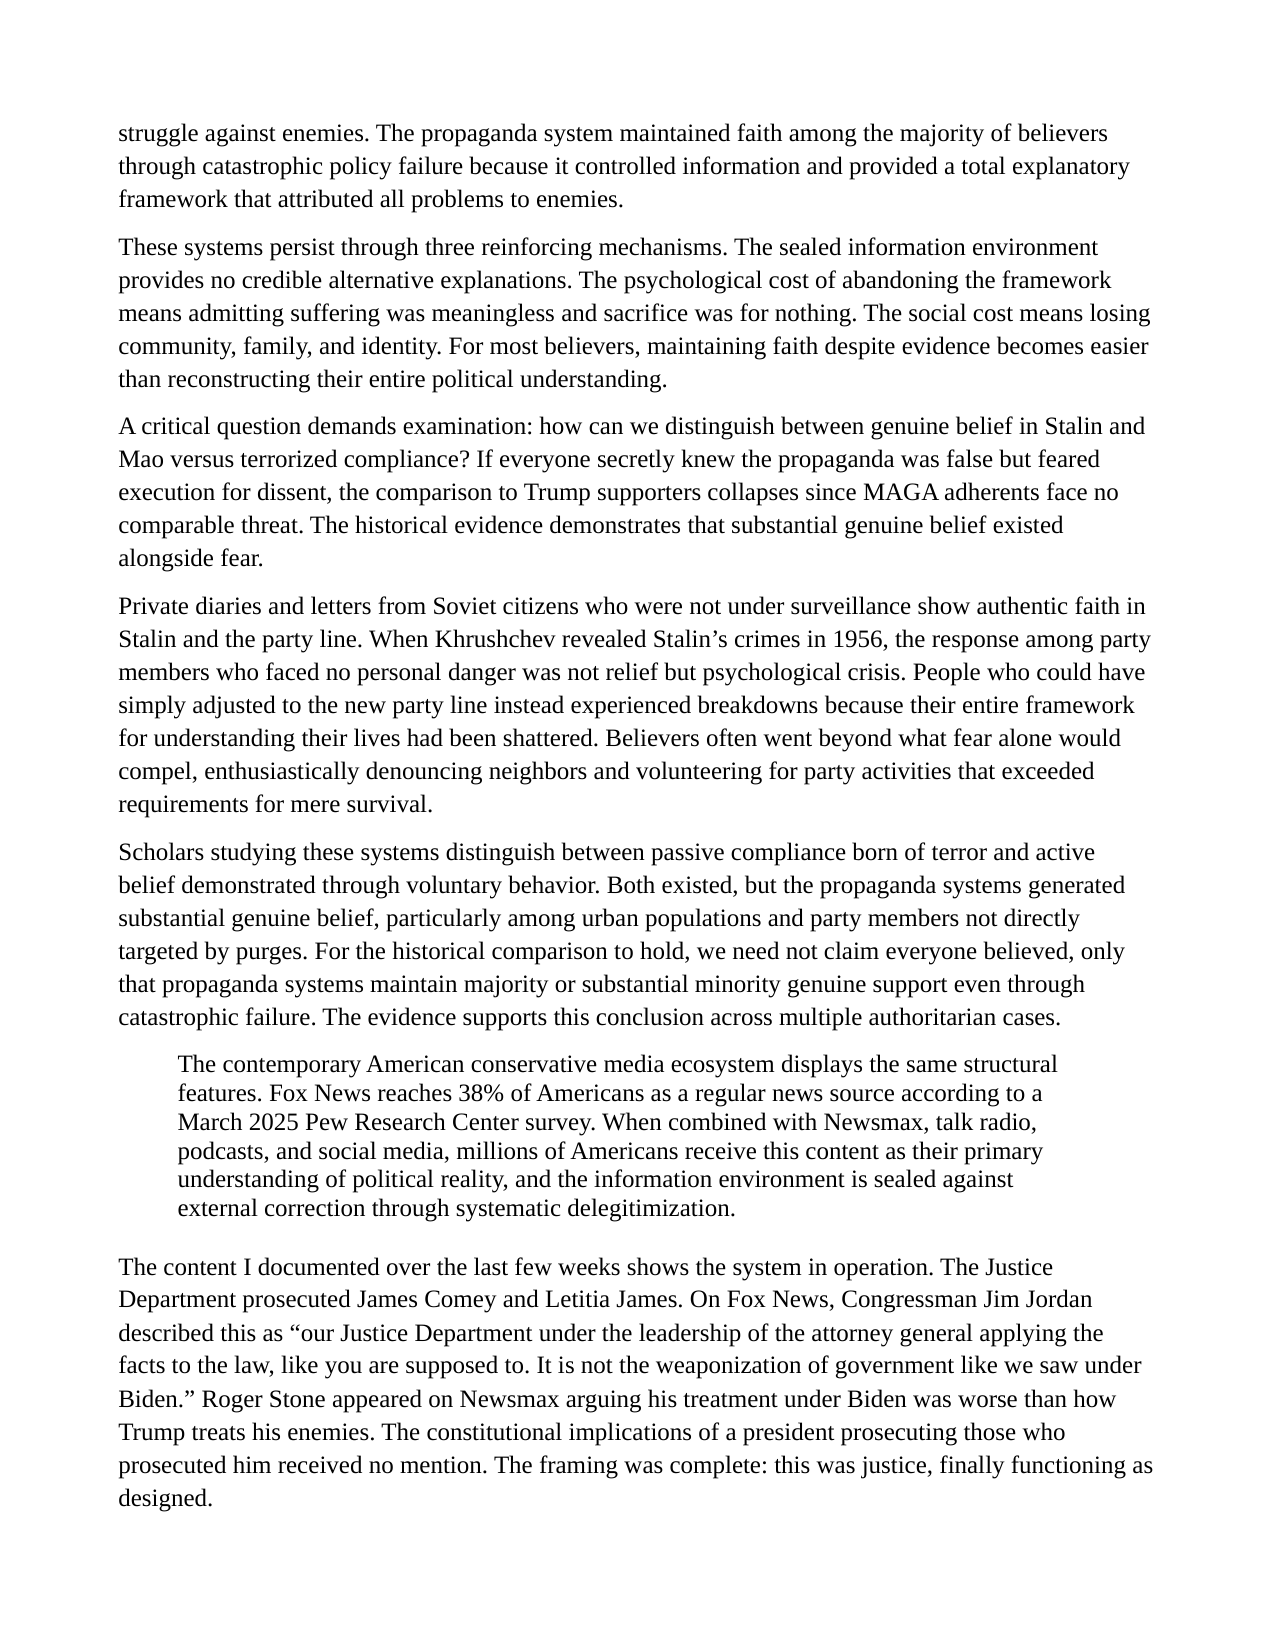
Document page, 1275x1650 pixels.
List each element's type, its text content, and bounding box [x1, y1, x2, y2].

text Private diaries and letters from Soviet citizens who were not under surveillance show authentic faith in Stalin and the party line. When Khrushchev revealed Stalin’s crimes in 1956, the response among party members who faced no personal danger was not relief but psychological crisis. People who could have simply adjusted to the new party line instead experienced breakdowns because their entire framework for understanding their lives had been shattered. Believers often went beyond what fear alone would compel, enthusiastically denouncing neighbors and volunteering for party activities that exceeded requirements for mere survival. [118, 591, 1157, 818]
text The contemporary American conservative media ecosystem displays the same structural features. Fox News reaches 38% of Americans as a regular news source according to a March 2025 Pew Research Center survey. When combined with Newsmax, talk radio, podcasts, and social media, millions of Americans receive this content as their primary understanding of political reality, and the information environment is sealed against external correction through systematic delegitimization. [177, 1049, 1098, 1222]
text Scholars studying these systems distinguish between passive compliance born of terror and active belief demonstrated through voluntary behavior. Both existed, but the propaganda systems generated substantial genuine belief, particularly among urban populations and party members not directly targeted by purges. For the historical comparison to hold, we need not claim everyone believed, only that propaganda systems maintain majority or substantial minority genuine support even through catastrophic failure. The evidence supports this conclusion across multiple authoritarian cases. [118, 837, 1157, 1031]
text These systems persist through three reinforcing mechanisms. The sealed information environment provides no credible alternative explanations. The psychological cost of abandoning the framework means admitting suffering was meaningless and sacrifice was for nothing. The social cost means losing community, family, and identity. For most believers, maintaining faith despite evidence becomes easier than reconstructing their entire political understanding. [118, 232, 1157, 393]
text A critical question demands examination: how can we distinguish between genuine belief in Stalin and Mao versus terrorized compliance? If everyone secretly knew the propaganda was false but feared execution for dissent, the comparison to Trump supporters collapses since MAGA adherents face no comparable threat. The historical evidence demonstrates that substantial genuine belief existed alongside fear. [118, 411, 1157, 572]
text struggle against enemies. The propaganda system maintained faith among the majority of believers through catastrophic policy failure because it controlled information and provided a total explanatory framework that attributed all problems to enemies. [118, 118, 1157, 213]
text The content I documented over the last few weeks shows the system in operation. The Justice Department prosecuted James Comey and Letitia James. On Fox News, Congressman Jim Jordan described this as “our Justice Department under the leadership of the attorney general applying the facts to the law, like you are supposed to. It is not the weaponization of government like we saw under Biden.” Roger Stone appeared on Newsmax arguing his treatment under Biden was worse than how Trump treats his enemies. The constitutional implications of a president prosecuting those who prosecuted him received no mention. The framing was complete: this was justice, finally functioning as designed. [118, 1252, 1157, 1511]
